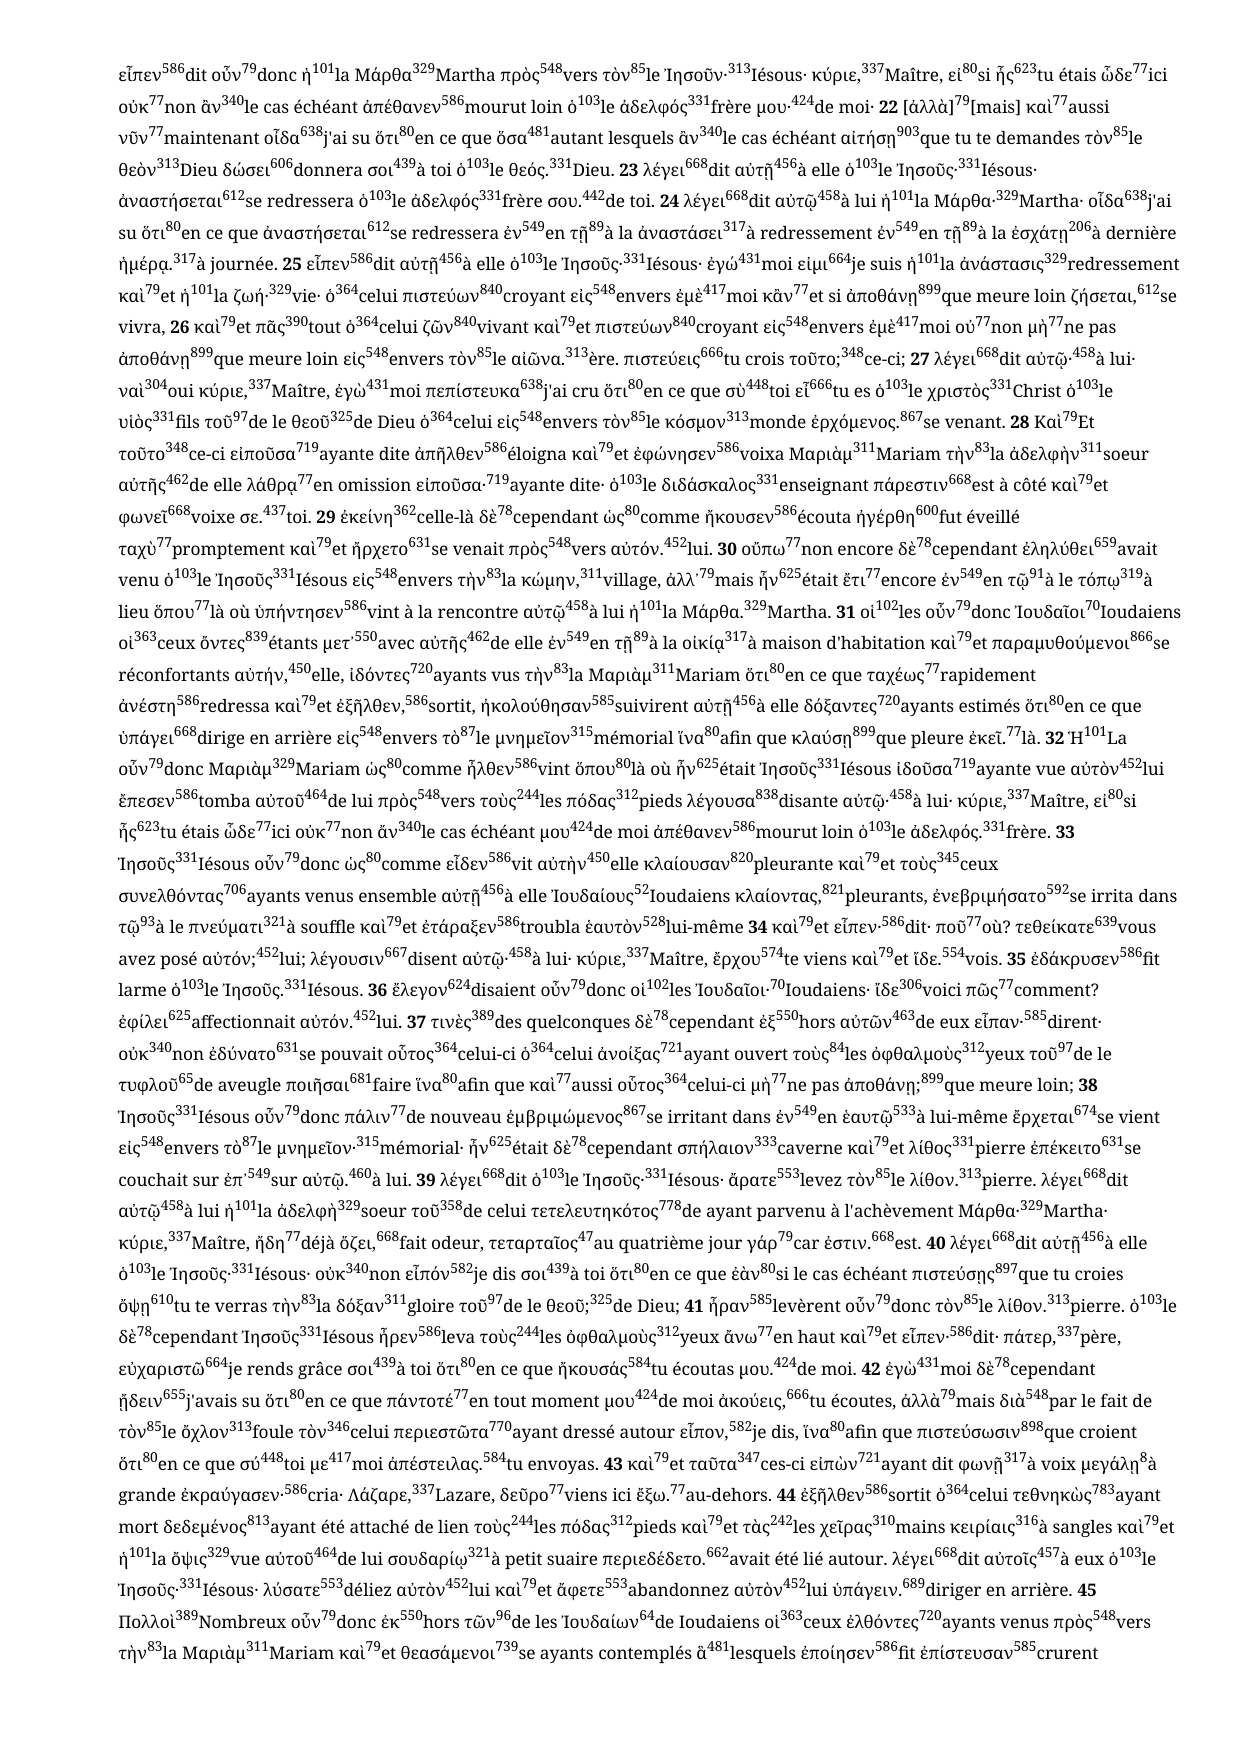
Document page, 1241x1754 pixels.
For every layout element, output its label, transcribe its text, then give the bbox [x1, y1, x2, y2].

text 1 Ἦν625Était δέ78cependant τις287un quelconque ἀσθενῶν,840étant infirme, Λάζαρος331Lazare ἀπὸ550au loin Βηθανίας,323de Béthanie, ἐκ550hors τῆς95de la κώμης323de village Μαρίας323de Maria καὶ79et Μάρθας323de Martha τῆς95de la ἀδελφῆς323de soeur αὐτῆς.462de elle. 2 ἦν625était δὲ78cependant Μαριὰμ329Mariam ἡ362celle ἀλείψασα719ayante huilée τὸν85le κύριον313Maître μύρῳ321à onguent καὶ79et ἐκμάξασα719ayante essuyée τοὺς84les πόδας312pieds αὐτοῦ464de lui ταῖς88à les θριξὶν316à cheveux αὐτῆς,462de elle, ἧς490de laquelle ὁ103le ἀδελφὸς331frère Λάζαρος331Lazare ἠσθένει.625était infirme. 3 ἀπέστειλαν585envoyèrent οὖν79donc αἱ100les ἀδελφαὶ328soeurs πρὸς548vers αὐτὸν452lui λέγουσαι·837disantes· κύριε,337Maître, ἴδε306voici ὃν480lequel φιλεῖς666tu affectionnes ἀσθενεῖ.668est infirme. 4 ἀκούσας721ayant écouté δὲ78cependant ὁ103le Ἰησοῦς331Iésous εἶπεν·586dit· αὕτη154celle-ci ἡ101la ἀσθένεια329infirmité οὐκ77non ἔστιν668est πρὸς548vers θάνατον313trépas ἀλλ᾽79mais ὑπὲρ550au-dessus τῆς95de la δόξης323de gloire τοῦ97de le θεοῦ,325de Dieu, ἵνα80afin que δοξασθῇ911que soit glorifié ὁ103le υἱὸς331fils τοῦ97de le θεοῦ325de Dieu δι᾽550par αὐτῆς.462de elle. 5 ἠγάπα625aimait δὲ78cependant ὁ103le Ἰησοῦς331Iésous τὴν83la Μάρθαν311Martha καὶ79et τὴν83la ἀδελφὴν311soeur αὐτῆς462de elle καὶ79et τὸν85le Λάζαρον.313Lazare. 6 Ὡς80Comme οὖν79donc ἤκουσεν586écouta ὅτι80en ce que ἀσθενεῖ,668est infirme, τότε77alors μὲν340certes ἔμεινεν586resta ἐν549en ᾧ486à lequel ἦν625était τόπῳ319à lieu δύο176deux ἡμέρας,310journées, 7 ἔπειτα77ensuite μετὰ548après τοῦτο348ce-ci λέγει668dit τοῖς90à les μαθηταῖς·318à disciples· ἄγωμεν916que nous conduisions εἰς548envers τὴν83la Ἰουδαίαν311Ioudaia πάλιν.77de nouveau. 8 λέγουσιν667disent αὐτῷ458à lui οἱ102les μαθηταί·330disciples· ῥαββί,337rabbi, νῦν77maintenant ἐζήτουν624cherchaient σε437toi λιθάσαι681pierrer οἱ102les Ἰουδαῖοι,70Ioudaiens, καὶ79et πάλιν77de nouveau ὑπάγεις666tu diriges en arrière ἐκεῖ;77là; 9 ἀπεκρίθη600fut répondu Ἰησοῦς·331Iésous· οὐχὶ340non pas δώδεκα194douze ὧραί328heures εἰσιν667sont τῆς95de la ἡμέρας;323de journée; ἐάν80si le cas échéant τις390un quelconque περιπατῇ921que piétine autour ἐν549en τῇ89à la ἡμέρᾳ,317à journée, οὐ77non προσκόπτει,668achoppe, ὅτι80en ce que τὸ87le φῶς315lumière τοῦ97de le κόσμου325de monde τούτου150de celui-ci βλέπει·668regarde· 10 ἐὰν80si le cas échéant δέ78cependant τις390un quelconque περιπατῇ921que piétine autour ἐν549en τῇ89à la νυκτί,317à nuit, προσκόπτει,668achoppe, ὅτι80en ce que τὸ105le φῶς333lumière οὐκ77non ἔστιν668est ἐν549en αὐτῷ.458à lui. 11 Ταῦτα347Ces-ci εἶπεν,586dit, καὶ79et μετὰ548après τοῦτο348ce-ci λέγει668dit αὐτοῖς·457à eux· Λάζαρος331Lazare ὁ103le φίλος22ami ἡμῶν423de nous κεκοίμηται·654a été mis au coucher· ἀλλὰ79mais πορεύομαι670je me vais ἵνα80afin que ἐξυπνίσω895que je sorte du sommeil αὐτόν.452lui. 12 εἶπαν585dirent οὖν79donc οἱ102les μαθηταὶ330disciples αὐτῷ·458à lui· κύριε,337Maître, εἰ80si κεκοίμηται654a été mis au coucher σωθήσεται.619sera sauvé. 13 εἰρήκει659avait dit δὲ78cependant ὁ103le Ἰησοῦς331Iésous περὶ550autour τοῦ97de le θανάτου325de trépas αὐτοῦ,464de lui, ἐκεῖνοι363ceux-là δὲ78cependant ἔδοξαν585estimèrent ὅτι80en ce que περὶ550autour τῆς95de la κοιμήσεως323de dormance τοῦ97de le ὕπνου325de sommeil λέγει.668dit. 14 τότε77alors οὖν79donc εἶπεν586dit αὐτοῖς457à eux ὁ103le Ἰησοῦς331Iésous παρρησίᾳ·317à oralité franche· Λάζαρος331Lazare ἀπέθανεν,586mourut loin, 15 καὶ79et χαίρω664je suis de joie δι᾽548par le fait de ὑμᾶς436vous ἵνα80afin que πιστεύσητε,896que vous croyiez, ὅτι80en ce que οὐκ77non ἤμην627je m'étais ἐκεῖ·77là· ἀλλ᾽79mais ἄγωμεν916que nous conduisions πρὸς548vers αὐτόν.452lui. 16 εἶπεν586dit οὖν79donc Θωμᾶς331Thomas ὁ364celui λεγόμενος891étant dit Δίδυμος331Didyme τοῖς90à les συμμαθηταῖς·318à co-apprentis· ἄγωμεν916que nous conduisions καὶ77aussi ἡμεῖς430nous ἵνα80afin que ἀποθάνωμεν894que nous mourions loin μετ᾽550avec αὐτοῦ.464de lui. 17 Ἐλθὼν721Ayant venu οὖν79donc ὁ103le Ἰησοῦς331Iésous εὗρεν586trouva αὐτὸν452lui τέσσαρας176quatre ἤδη77déjà ἡμέρας310journées ἔχοντα822ayant ἐν549en τῷ93à le μνημείῳ.321à mémorial. 18 ἦν625était δὲ78cependant ἡ101la Βηθανία329Béthanie ἐγγὺς77proche τῶν98de les Ἱεροσολύμων326de Ierosolymas ὡς77comme ἀπὸ550au loin σταδίων324de stades δεκαπέντε.190de quinze. 19 πολλοὶ389nombreux δὲ78cependant ἐκ550hors τῶν96de les Ἰουδαίων64de Ioudaiens ἐληλύθεισαν658avaient venus πρὸς548vers τὴν83la Μάρθαν311Martha καὶ79et Μαριὰμ311Mariam ἵνα80afin que παραμυθήσωνται904que se réconfortent αὐτὰς449elles περὶ550autour τοῦ257de le ἀδελφοῦ.325de frère. 20 Ἡ101La οὖν79donc Μάρθα329Martha ὡς80comme ἤκουσεν586écouta ὅτι80en ce que Ἰησοῦς331Iésous ἔρχεται674se vient ὑπήντησεν586vint à la rencontre αὐτῷ·458à lui· Μαριὰμ329Mariam δὲ78cependant ἐν549en τῷ91à le οἴκῳ319à maison ἐκαθέζετο.631se siégeait. 21 εἶπεν586dit οὖν79donc ἡ101la Μάρθα329Martha πρὸς548vers τὸν85le Ἰησοῦν·313Iésous· κύριε,337Maître, εἰ80si ἦς623tu étais ὧδε77ici οὐκ77non ἂν340le cas échéant ἀπέθανεν586mourut loin ὁ103le ἀδελφός331frère μου·424de moi· 22 [ἀλλὰ]79[mais] καὶ77aussi νῦν77maintenant οἶδα638j'ai su ὅτι80en ce que ὅσα481autant lesquels ἂν340le cas échéant αἰτήσῃ903que tu te demandes τὸν85le θεὸν313Dieu δώσει606donnera σοι439à toi ὁ103le θεός.331Dieu. 23 λέγει668dit αὐτῇ456à elle ὁ103le Ἰησοῦς·331Iésous· ἀναστήσεται612se redressera ὁ103le ἀδελφός331frère σου.442de toi. 24 λέγει668dit αὐτῷ458à lui ἡ101la Μάρθα·329Martha· οἶδα638j'ai su ὅτι80en ce que ἀναστήσεται612se redressera ἐν549en τῇ89à la ἀναστάσει317à redressement ἐν549en τῇ89à la ἐσχάτῃ206à dernière ἡμέρᾳ.317à journée. 25 εἶπεν586dit αὐτῇ456à elle ὁ103le Ἰησοῦς·331Iésous· ἐγώ431moi εἰμι664je suis ἡ101la ἀνάστασις329redressement καὶ79et ἡ101la ζωή·329vie· ὁ364celui πιστεύων840croyant εἰς548envers ἐμὲ417moi κἂν77et si ἀποθάνῃ899que meure loin ζήσεται,612se vivra, 26 καὶ79et πᾶς390tout ὁ364celui ζῶν840vivant καὶ79et πιστεύων840croyant εἰς548envers ἐμὲ417moi οὐ77non μὴ77ne pas ἀποθάνῃ899que meure loin εἰς548envers τὸν85le αἰῶνα.313ère. πιστεύεις666tu crois τοῦτο;348ce-ci; 27 λέγει668dit αὐτῷ·458à lui· ναὶ304oui κύριε,337Maître, ἐγὼ431moi πεπίστευκα638j'ai cru ὅτι80en ce que σὺ448toi εἶ666tu es ὁ103le χριστὸς331Christ ὁ103le υἱὸς331fils τοῦ97de le θεοῦ325de Dieu ὁ364celui εἰς548envers τὸν85le κόσμον313monde ἐρχόμενος.867se venant. 28 Καὶ79Et τοῦτο348ce-ci εἰποῦσα719ayante dite ἀπῆλθεν586éloigna καὶ79et ἐφώνησεν586voixa Μαριὰμ311Mariam τὴν83la ἀδελφὴν311soeur αὐτῆς462de elle λάθρᾳ77en omission εἰποῦσα·719ayante dite· ὁ103le διδάσκαλος331enseignant πάρεστιν668est à côté καὶ79et φωνεῖ668voixe σε.437toi. 29 ἐκείνη362celle-là δὲ78cependant ὡς80comme ἤκουσεν586écouta ἠγέρθη600fut éveillé ταχὺ77promptement καὶ79et ἤρχετο631se venait πρὸς548vers αὐτόν.452lui. 30 οὔπω77non encore δὲ78cependant ἐληλύθει659avait venu ὁ103le Ἰησοῦς331Iésous εἰς548envers τὴν83la κώμην,311village, ἀλλ᾽79mais ἦν625était ἔτι77encore ἐν549en τῷ91à le τόπῳ319à lieu ὅπου77là où ὑπήντησεν586vint à la rencontre αὐτῷ458à lui ἡ101la Μάρθα.329Martha. 31 οἱ102les οὖν79donc Ἰουδαῖοι70Ioudaiens οἱ363ceux ὄντες839étants μετ᾽550avec αὐτῆς462de elle ἐν549en τῇ89à la οἰκίᾳ317à maison d'habitation καὶ79et παραμυθούμενοι866se réconfortants αὐτήν,450elle, ἰδόντες720ayants vus τὴν83la Μαριὰμ311Mariam ὅτι80en ce que ταχέως77rapidement ἀνέστη586redressa καὶ79et ἐξῆλθεν,586sortit, ἠκολούθησαν585suivirent αὐτῇ456à elle δόξαντες720ayants estimés ὅτι80en ce que ὑπάγει668dirige en arrière εἰς548envers τὸ87le μνημεῖον315mémorial ἵνα80afin que κλαύσῃ899que pleure ἐκεῖ.77là. 32 Ἡ101La οὖν79donc Μαριὰμ329Mariam ὡς80comme ἦλθεν586vint ὅπου80là où ἦν625était Ἰησοῦς331Iésous ἰδοῦσα719ayante vue αὐτὸν452lui ἔπεσεν586tomba αὐτοῦ464de lui πρὸς548vers τοὺς244les πόδας312pieds λέγουσα838disante αὐτῷ·458à lui· κύριε,337Maître, εἰ80si ἦς623tu étais ὧδε77ici οὐκ77non ἄν340le cas échéant μου424de moi ἀπέθανεν586mourut loin ὁ103le ἀδελφός.331frère. 33 Ἰησοῦς331Iésous οὖν79donc ὡς80comme εἶδεν586vit αὐτὴν450elle κλαίουσαν820pleurante καὶ79et τοὺς345ceux συνελθόντας706ayants venus ensemble αὐτῇ456à elle Ἰουδαίους52Ioudaiens κλαίοντας,821pleurants, ἐνεβριμήσατο592se irrita dans τῷ93à le πνεύματι321à souffle καὶ79et ἐτάραξεν586troubla ἑαυτὸν528lui-même 34 καὶ79et εἶπεν·586dit· ποῦ77où? τεθείκατε639vous avez posé αὐτόν;452lui; λέγουσιν667disent αὐτῷ·458à lui· κύριε,337Maître, ἔρχου574te viens καὶ79et ἴδε.554vois. 35 ἐδάκρυσεν586fit larme ὁ103le Ἰησοῦς.331Iésous. 36 ἔλεγον624disaient οὖν79donc οἱ102les Ἰουδαῖοι·70Ioudaiens· ἴδε306voici πῶς77comment? ἐφίλει625affectionnait αὐτόν.452lui. 37 τινὲς389des quelconques δὲ78cependant ἐξ550hors αὐτῶν463de eux εἶπαν·585dirent· οὐκ340non ἐδύνατο631se pouvait οὗτος364celui-ci ὁ364celui ἀνοίξας721ayant ouvert τοὺς84les ὀφθαλμοὺς312yeux τοῦ97de le τυφλοῦ65de aveugle ποιῆσαι681faire ἵνα80afin que καὶ77aussi οὗτος364celui-ci μὴ77ne pas ἀποθάνῃ;899que meure loin; 38 Ἰησοῦς331Iésous οὖν79donc πάλιν77de nouveau ἐμβριμώμενος867se irritant dans ἐν549en ἑαυτῷ533à lui-même ἔρχεται674se vient εἰς548envers τὸ87le μνημεῖον·315mémorial· ἦν625était δὲ78cependant σπήλαιον333caverne καὶ79et λίθος331pierre ἐπέκειτο631se couchait sur ἐπ᾽549sur αὐτῷ.460à lui. 39 λέγει668dit ὁ103le Ἰησοῦς·331Iésous· ἄρατε553levez τὸν85le λίθον.313pierre. λέγει668dit αὐτῷ458à lui ἡ101la ἀδελφὴ329soeur τοῦ358de celui τετελευτηκότος778de ayant parvenu à l'achèvement Μάρθα·329Martha· κύριε,337Maître, ἤδη77déjà ὄζει,668fait odeur, τεταρταῖος47au quatrième jour γάρ79car ἐστιν.668est. 40 λέγει668dit αὐτῇ456à elle ὁ103le Ἰησοῦς·331Iésous· οὐκ340non εἶπόν582je dis σοι439à toi ὅτι80en ce que ἐὰν80si le cas échéant πιστεύσῃς897que tu croies ὄψῃ610tu te verras τὴν83la δόξαν311gloire τοῦ97de le θεοῦ;325de Dieu; 41 ἦραν585levèrent οὖν79donc τὸν85le λίθον.313pierre. ὁ103le δὲ78cependant Ἰησοῦς331Iésous ἦρεν586leva τοὺς244les ὀφθαλμοὺς312yeux ἄνω77en haut καὶ79et εἶπεν·586dit· πάτερ,337père, εὐχαριστῶ664je rends grâce σοι439à toi ὅτι80en ce que ἤκουσάς584tu écoutas μου.424de moi. 42 ἐγὼ431moi δὲ78cependant ᾔδειν655j'avais su ὅτι80en ce que πάντοτέ77en tout moment μου424de moi ἀκούεις,666tu écoutes, ἀλλὰ79mais διὰ548par le fait de τὸν85le ὄχλον313foule τὸν346celui περιεστῶτα770ayant dressé autour εἶπον,582je dis, ἵνα80afin que πιστεύσωσιν898que croient ὅτι80en ce que σύ448toi με417moi ἀπέστειλας.584tu envoyas. 43 καὶ79et ταῦτα347ces-ci εἰπὼν721ayant dit φωνῇ317à voix μεγάλῃ8à grande ἐκραύγασεν·586cria· Λάζαρε,337Lazare, δεῦρο77viens ici ἔξω.77au-dehors. 44 ἐξῆλθεν586sortit ὁ364celui τεθνηκὼς783ayant mort δεδεμένος813ayant été attaché de lien τοὺς244les πόδας312pieds καὶ79et τὰς242les χεῖρας310mains κειρίαις316à sangles καὶ79et ἡ101la ὄψις329vue αὐτοῦ464de lui σουδαρίῳ321à petit suaire περιεδέδετο.662avait été lié autour. λέγει668dit αὐτοῖς457à eux ὁ103le Ἰησοῦς·331Iésous· λύσατε553déliez αὐτὸν452lui καὶ79et ἄφετε553abandonnez αὐτὸν452lui ὑπάγειν.689diriger en arrière. 45 Πολλοὶ389Nombreux οὖν79donc ἐκ550hors τῶν96de les Ἰουδαίων64de Ioudaiens οἱ363ceux ἐλθόντες720ayants venus πρὸς548vers τὴν83la Μαριὰμ311Mariam καὶ79et θεασάμενοι739se ayants contemplés ἃ481lesquels ἐποίησεν586fit ἐπίστευσαν585crurent εἰς548envers αὐτόν·452lui· 46 τινὲς389des quelconques δὲ78cependant ἐξ550hors αὐτῶν463de eux ἀπῆλθον585éloignèrent πρὸς548vers τοὺς84les Φαρισαίους312Pharisiens καὶ79et εἶπαν585dirent αὐτοῖς457à eux ἃ481lesquels ἐποίησεν586fit Ἰησοῦς.331Iésous. 47 Συνήγαγον585Menèrent ensemble οὖν79donc οἱ102les ἀρχιερεῖς330chefs sacrificateurs καὶ79et οἱ102les Φαρισαῖοι330Pharisiens συνέδριον315sanhédrin καὶ79et ἔλεγον·624disaient· τί399quel ποιοῦμεν663nous faisons ὅτι80en ce que οὗτος156celui-ci ὁ103le ἄνθρωπος331être humain πολλὰ270nombreux ποιεῖ668fait σημεῖα;314signes; 48 ἐὰν80si le cas échéant ἀφῶμεν894que nous abandonnions αὐτὸν452lui οὕτως,77ainsi, πάντες389tous πιστεύσουσιν605croiront εἰς548envers αὐτόν,452lui, καὶ79et ἐλεύσονται611se viendront οἱ102les Ῥωμαῖοι70Romains καὶ79et ἀροῦσιν605lèveront ἡμῶν423de nous καὶ79et τὸν85le τόπον313lieu καὶ79et τὸ87le ἔθνος.315ethnie. 49 εἷς71un δέ78cependant τις287un quelconque ἐξ550hors αὐτῶν463de eux Καϊάφας,331Kaiapha, ἀρχιερεὺς331chef sacrificateur ὢν840étant τοῦ97de le ἐνιαυτοῦ325de année ἐκείνου,150de celui-là, εἶπεν586dit αὐτοῖς·457à eux· ὑμεῖς447vous οὐκ77non οἴδατε639vous avez su οὐδέν,375aucun, 50 οὐδὲ79non cependant λογίζεσθε671vous vous calculez ὅτι80en ce que συμφέρει668est opportun ὑμῖν438à vous ἵνα80afin que εἷς197un ἄνθρωπος331être humain ἀποθάνῃ899que meure loin ὑπὲρ550au-dessus τοῦ97de le λαοῦ325de peuple καὶ79et μὴ77ne pas ὅλον289tout entier τὸ105le ἔθνος333ethnie ἀπόληται.905que se dépérisse. 51 τοῦτο348ce-ci δὲ78cependant ἀφ᾽550au loin ἑαυτοῦ537de lui-même οὐκ77non εἶπεν,586dit, ἀλλ᾽79mais ἀρχιερεὺς331chef sacrificateur ὢν840étant τοῦ97de le ἐνιαυτοῦ325de année ἐκείνου150de celui-là ἐπροφήτευσεν586prophétisa ὅτι80en ce que ἔμελλεν625imminait Ἰησοῦς331Iésous ἀποθνῄσκειν689mourir loin ὑπὲρ550au-dessus τοῦ99de le ἔθνους,327de ethnie, 52 καὶ79et οὐχ77non ὑπὲρ550au-dessus τοῦ99de le ἔθνους327de ethnie μόνον77seulement ἀλλ᾽79mais ἵνα80afin que καὶ77aussi τὰ86les τέκνα314enfants τοῦ97de le θεοῦ325de Dieu τὰ347ces διεσκορπισμένα797ayants étés dispersés au travers συναγάγῃ899que mène ensemble εἰς548envers ἕν.55un. 53 ἀπ᾽550au loin ἐκείνης148de celle-là οὖν79donc τῆς95de la ἡμέρας323de journée ἐβουλεύσαντο591se délibérèrent ἵνα80afin que ἀποκτείνωσιν898que tuent catégoriquement αὐτόν.452lui. 54 Ὁ103Le οὖν79donc Ἰησοῦς331Iésous οὐκέτι77non plus παρρησίᾳ317à oralité franche περιεπάτει625piétinait autour ἐν549en τοῖς90à les Ἰουδαίοις,58à Ioudaiens, ἀλλ᾽79mais ἀπῆλθεν586éloigna ἐκεῖθεν77de là εἰς548envers τὴν83la χώραν311région ἐγγὺς77proche τῆς95de la ἐρήμου,63de déserte, εἰς548envers Ἐφραὶμ313Éphraïm λεγομένην873étante dite πόλιν,311cité, κἀκεῖ77et là ἔμεινεν586resta μετὰ550avec τῶν96de les μαθητῶν.324de disciples. 55 Ἦν625Était δὲ78cependant ἐγγὺς77proche τὸ105le πάσχα333pâque τῶν96de les Ἰουδαίων,64de Ioudaiens, καὶ79et ἀνέβησαν585montèrent πολλοὶ389nombreux εἰς548envers Ἱεροσόλυμα314Ierosolymas ἐκ550hors τῆς95de la χώρας323de région πρὸ550d'avant τοῦ99de le πάσχα327de pâque ἵνα80afin que ἁγνίσωσιν898que consacrent ἑαυτούς.527eux-mêmes. 56 ἐζήτουν624cherchaient οὖν79donc τὸν85le Ἰησοῦν313Iésous καὶ79et ἔλεγον624disaient μετ᾽550avec ἀλλήλων504de les uns les autres ἐν549en τῷ93à le ἱερῷ321à sanctuaire ἑστηκότες·782ayants dressés· τί412quel δοκεῖ668estime ὑμῖν;438à vous; ὅτι80en ce que οὐ77non μὴ77ne pas ἔλθῃ899que vienne εἰς548envers τὴν83la ἑορτήν;311fête; 57 δεδώκεισαν658avaient donné δὲ78cependant οἱ102les ἀρχιερεῖς330chefs sacrificateurs καὶ79et οἱ102les Φαρισαῖοι330Pharisiens ἐντολὰς310commandements ἵνα77afin que ἐάν80si le cas échéant τις390un quelconque γνῷ899que connaisse ποῦ77où? ἐστιν668est μηνύσῃ,899que indique, ὅπως80de telle manière que πιάσωσιν898que saisissent αὐτόν.452lui. [118, 59, 1181, 1665]
